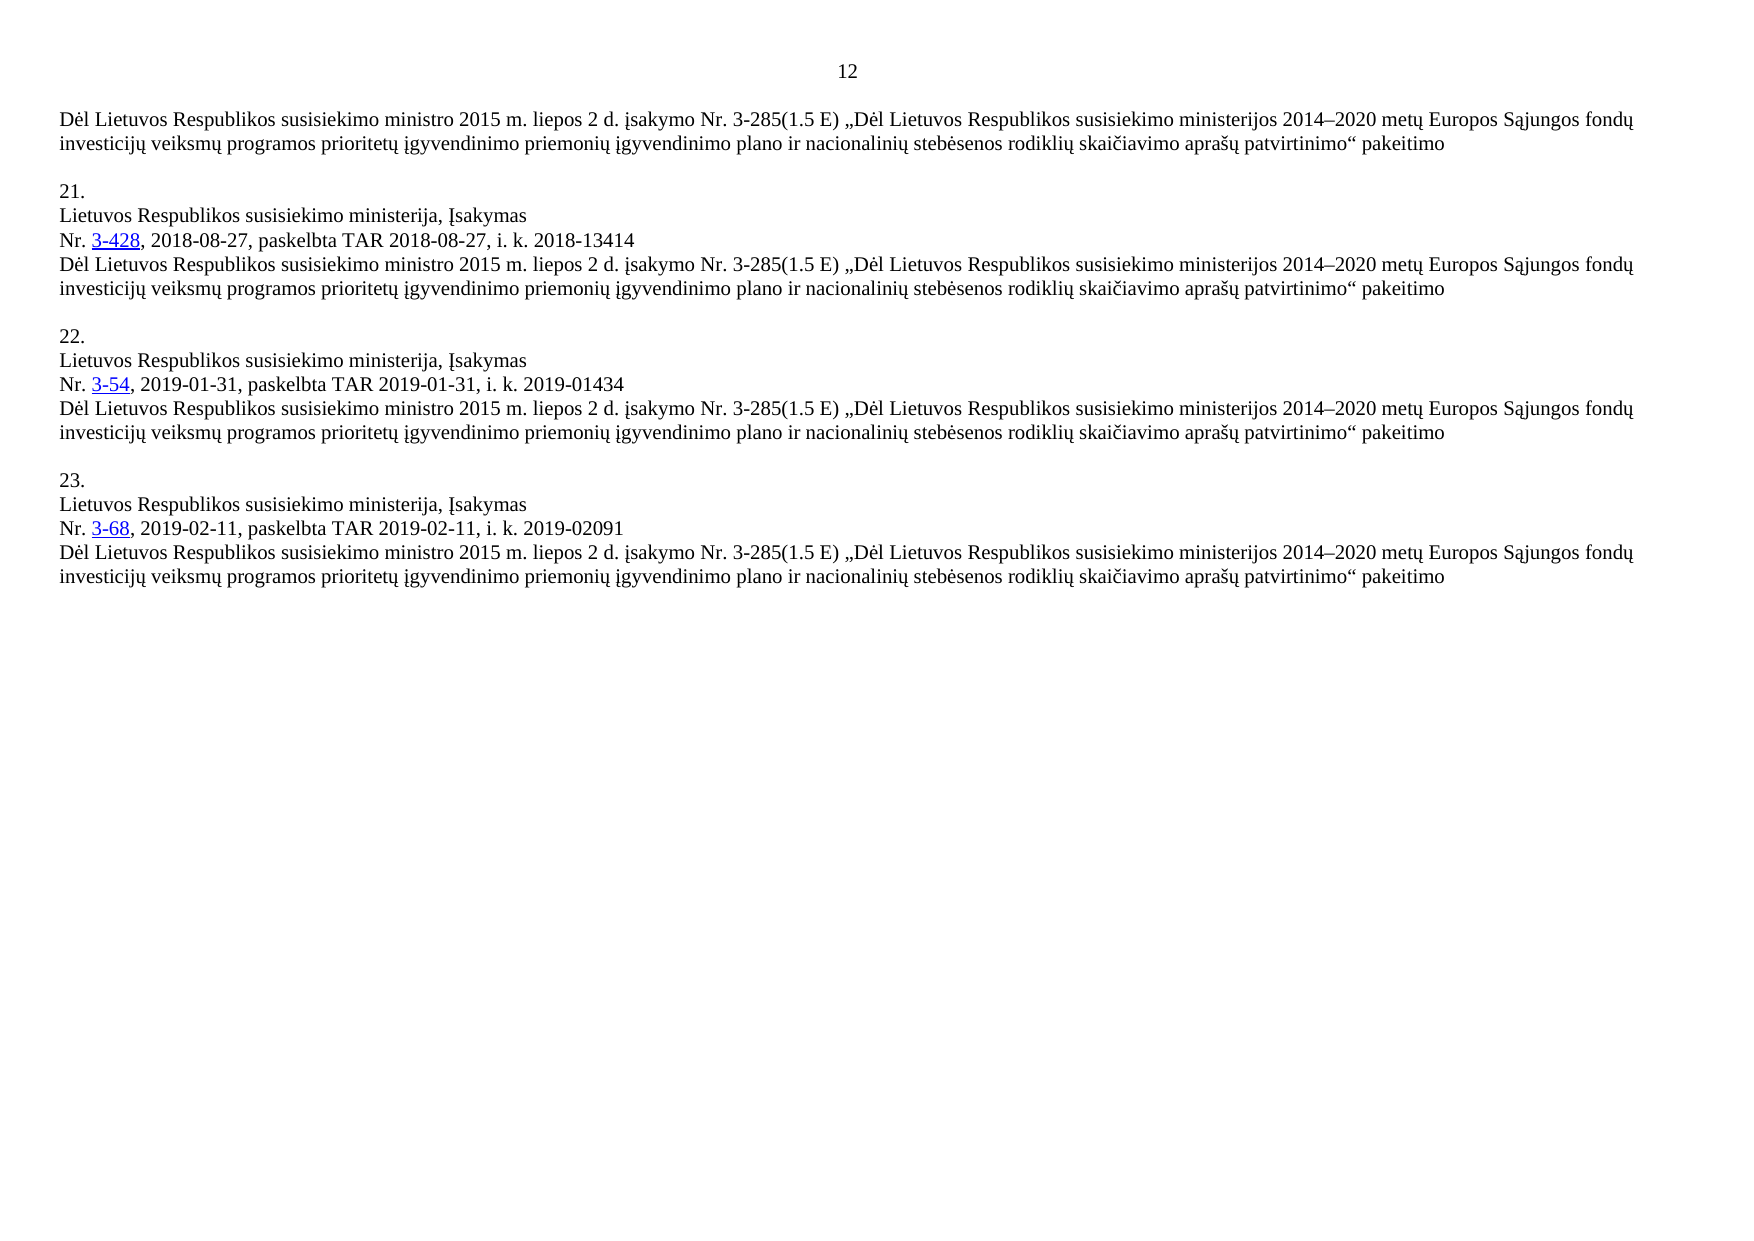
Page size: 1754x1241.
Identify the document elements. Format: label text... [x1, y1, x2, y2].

text 22. [59, 324, 1636, 348]
text Nr. 3-54, 2019-01-31, paskelbta TAR 2019-01-31, i. k. 2019-01434 [59, 372, 1636, 396]
text Dėl Lietuvos Respublikos susisiekimo ministro 2015 m. liepos 2 d. įsakymo Nr. 3-285(1.5 E) „Dėl Lietuvos Respublikos susisiekimo ministerijos 2014–2020 metų Europos Sąjungos fondų investicijų veiksmų programos prioritetų įgyvendinimo priemonių įgyvendinimo plano ir nacionalinių stebėsenos rodiklių skaičiavimo aprašų patvirtinimo“ pakeitimo [59, 540, 1636, 588]
text Nr. 3-68, 2019-02-11, paskelbta TAR 2019-02-11, i. k. 2019-02091 [59, 516, 1636, 540]
text Lietuvos Respublikos susisiekimo ministerija, Įsakymas [59, 203, 1636, 227]
text 23. [59, 468, 1636, 492]
text Dėl Lietuvos Respublikos susisiekimo ministro 2015 m. liepos 2 d. įsakymo Nr. 3-285(1.5 E) „Dėl Lietuvos Respublikos susisiekimo ministerijos 2014–2020 metų Europos Sąjungos fondų investicijų veiksmų programos prioritetų įgyvendinimo priemonių įgyvendinimo plano ir nacionalinių stebėsenos rodiklių skaičiavimo aprašų patvirtinimo“ pakeitimo [59, 107, 1636, 155]
text 21. [59, 179, 1636, 203]
text Lietuvos Respublikos susisiekimo ministerija, Įsakymas [59, 348, 1636, 372]
text Nr. 3-428, 2018-08-27, paskelbta TAR 2018-08-27, i. k. 2018-13414 [59, 227, 1636, 252]
text Lietuvos Respublikos susisiekimo ministerija, Įsakymas [59, 492, 1636, 516]
text Dėl Lietuvos Respublikos susisiekimo ministro 2015 m. liepos 2 d. įsakymo Nr. 3-285(1.5 E) „Dėl Lietuvos Respublikos susisiekimo ministerijos 2014–2020 metų Europos Sąjungos fondų investicijų veiksmų programos prioritetų įgyvendinimo priemonių įgyvendinimo plano ir nacionalinių stebėsenos rodiklių skaičiavimo aprašų patvirtinimo“ pakeitimo [59, 252, 1636, 300]
text Dėl Lietuvos Respublikos susisiekimo ministro 2015 m. liepos 2 d. įsakymo Nr. 3-285(1.5 E) „Dėl Lietuvos Respublikos susisiekimo ministerijos 2014–2020 metų Europos Sąjungos fondų investicijų veiksmų programos prioritetų įgyvendinimo priemonių įgyvendinimo plano ir nacionalinių stebėsenos rodiklių skaičiavimo aprašų patvirtinimo“ pakeitimo [59, 396, 1636, 444]
